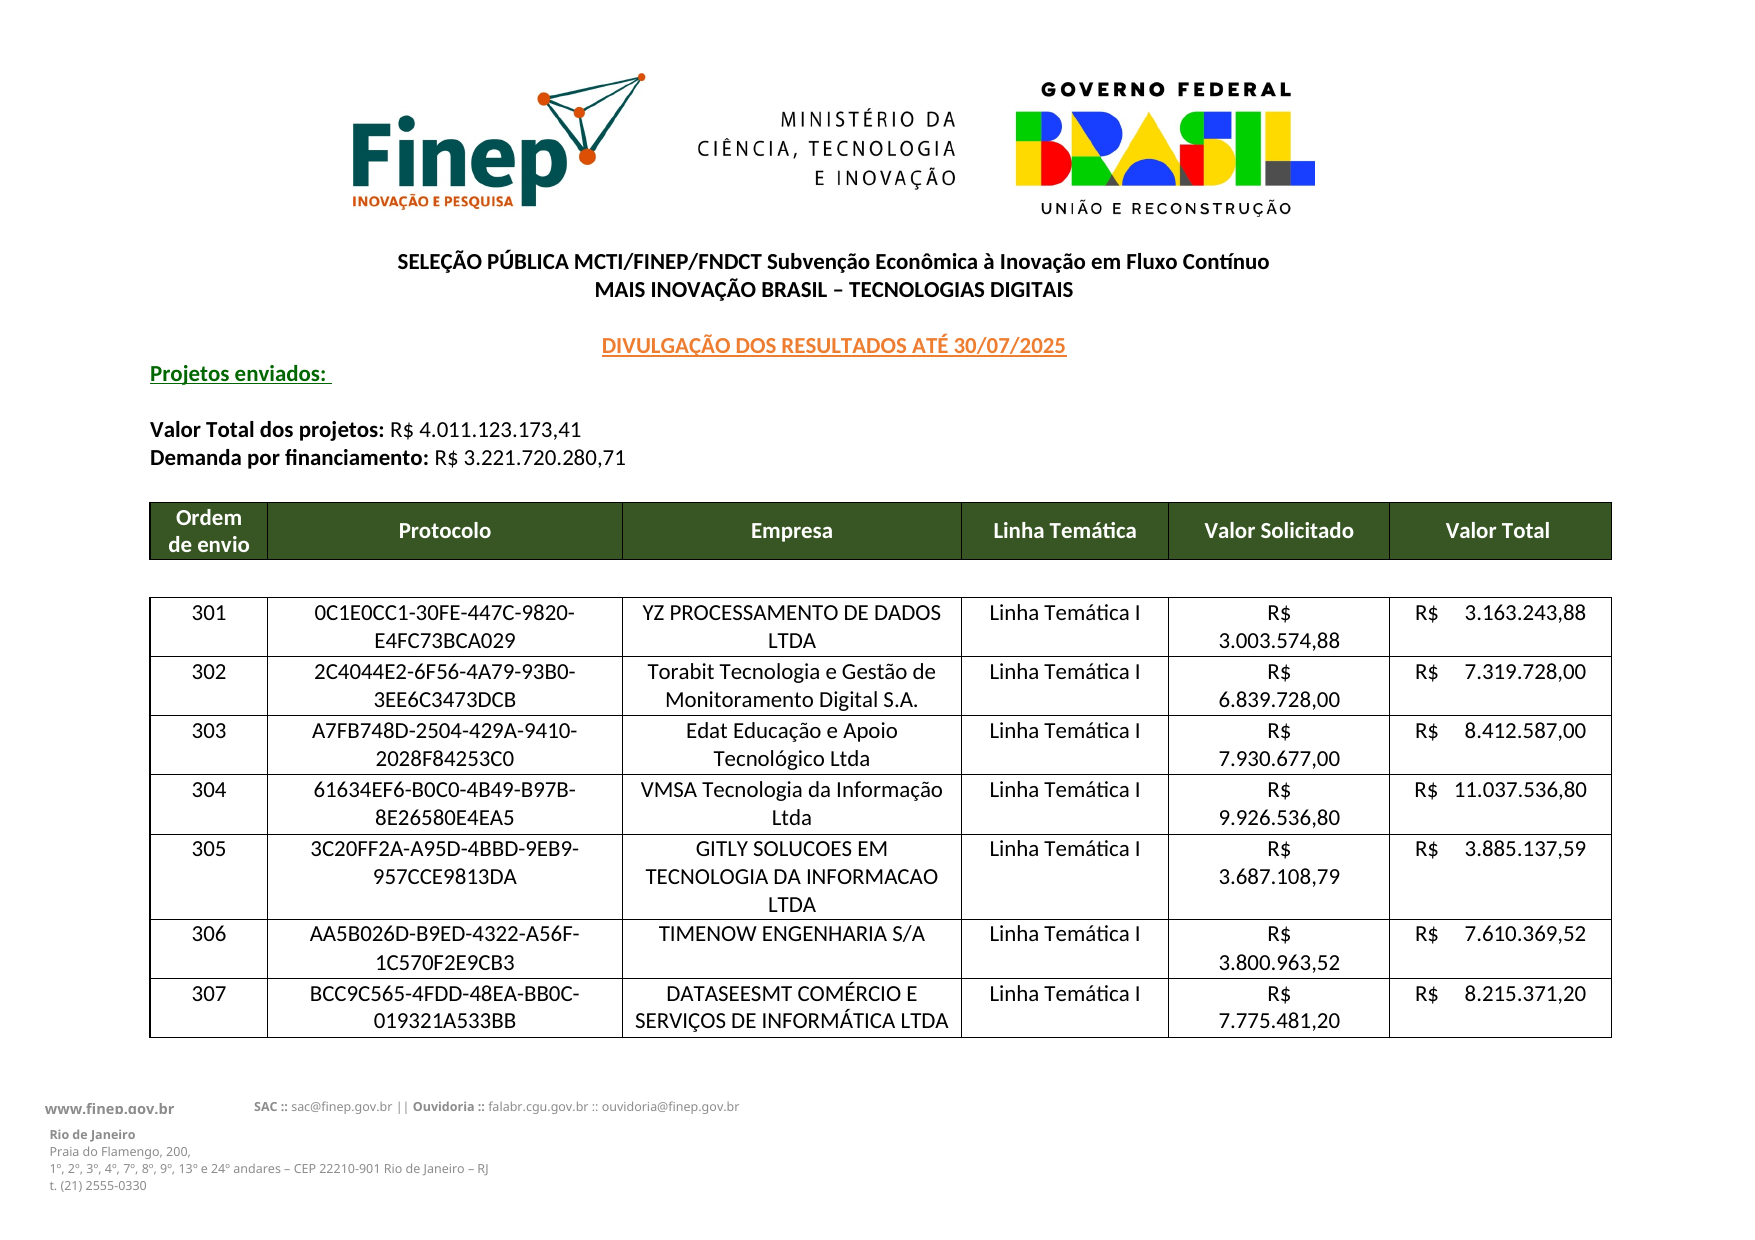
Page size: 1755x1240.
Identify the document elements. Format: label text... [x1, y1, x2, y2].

table_cell GITLY SOLUCOES EM TECNOLOGIA DA INFORMACAO LTDA [623, 835, 961, 918]
table_cell Linha Temática I [962, 716, 1168, 774]
table_cell 0C1E0CC1-30FE-447C-9820-E4FC73BCA029 [268, 598, 622, 656]
table_cell Linha Temática I [962, 835, 1168, 918]
table_cell R$ 3.003.574,88 [1169, 598, 1389, 656]
table_cell Torabit Tecnologia e Gestão de Monitoramento Digital S.A. [623, 657, 961, 715]
table_cell Linha Temática I [962, 775, 1168, 833]
table_cell 3C20FF2A-A95D-4BBD-9EB9-957CCE9813DA [268, 835, 622, 918]
table_cell R$ 7.930.677,00 [1169, 716, 1389, 774]
table_cell 301 [151, 598, 267, 656]
table_cell VMSA Tecnologia da Informação Ltda [623, 775, 961, 833]
table_cell R$ 3.885.137,59 [1390, 835, 1611, 918]
table_cell DATASEESMT COMÉRCIO E SERVIÇOS DE INFORMÁTICA LTDA [623, 979, 961, 1037]
table_cell TIMENOW ENGENHARIA S/A [623, 920, 961, 978]
table_cell AA5B026D-B9ED-4322-A56F-1C570F2E9CB3 [268, 920, 622, 978]
table_cell Linha Temática I [962, 598, 1168, 656]
table_cell R$ 9.926.536,80 [1169, 775, 1389, 833]
table_cell Linha Temática I [962, 920, 1168, 978]
table_cell 304 [151, 775, 267, 833]
table_cell 307 [151, 979, 267, 1037]
table_cell R$ 3.687.108,79 [1169, 835, 1389, 918]
table_cell R$ 8.215.371,20 [1390, 979, 1611, 1037]
table_cell R$ 8.412.587,00 [1390, 716, 1611, 774]
table_cell Linha Temática I [962, 979, 1168, 1037]
table_cell R$ 11.037.536,80 [1390, 775, 1611, 833]
table_cell R$ 3.800.963,52 [1169, 920, 1389, 978]
table_cell A7FB748D-2504-429A-9410-2028F84253C0 [268, 716, 622, 774]
table_cell R$ 7.775.481,20 [1169, 979, 1389, 1037]
table_cell YZ PROCESSAMENTO DE DADOS LTDA [623, 598, 961, 656]
table_cell 303 [151, 716, 267, 774]
table_cell BCC9C565-4FDD-48EA-BB0C-019321A533BB [268, 979, 622, 1037]
table_cell 302 [151, 657, 267, 715]
table_cell 306 [151, 920, 267, 978]
table_cell 305 [151, 835, 267, 918]
table_cell R$ 6.839.728,00 [1169, 657, 1389, 715]
table_cell R$ 7.319.728,00 [1390, 657, 1611, 715]
table_cell R$ 3.163.243,88 [1390, 598, 1611, 656]
table_cell 61634EF6-B0C0-4B49-B97B-8E26580E4EA5 [268, 775, 622, 833]
table_cell R$ 7.610.369,52 [1390, 920, 1611, 978]
table_cell 2C4044E2-6F56-4A79-93B0-3EE6C3473DCB [268, 657, 622, 715]
table_cell Edat Educação e Apoio Tecnológico Ltda [623, 716, 961, 774]
table_cell Linha Temática I [962, 657, 1168, 715]
